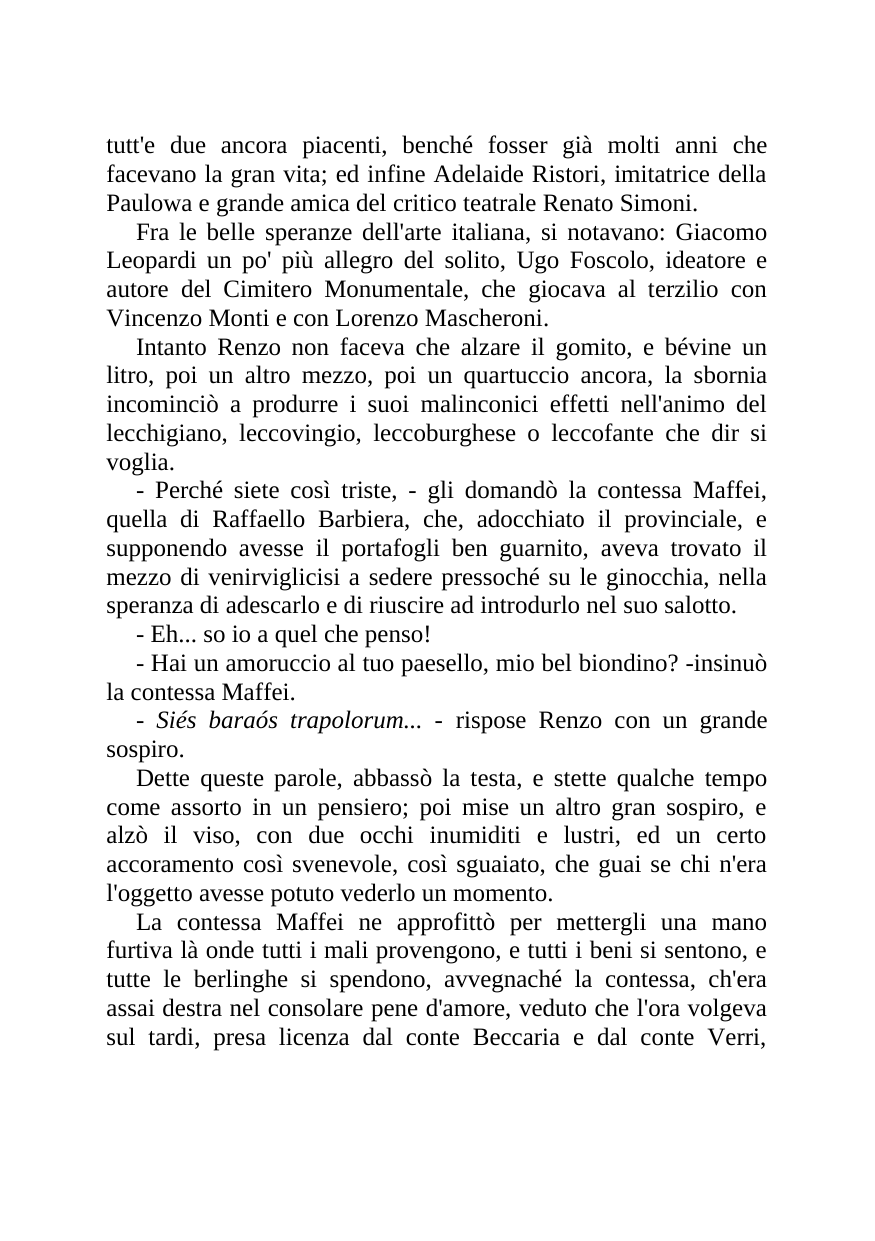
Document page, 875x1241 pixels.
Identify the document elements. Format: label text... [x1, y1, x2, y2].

text - Hai un amoruccio al tuo paesello, mio bel biondino? -insinuò la contessa Maffei. [106, 648, 768, 705]
text - Siés baraós trapolorum... - rispose Renzo con un grande sospiro. [106, 705, 768, 763]
text tutt'e due ancora piacenti, benché fosser già molti anni che facevano la gran vita; ed infine Adelaide Ristori, imitatrice della Paulowa e grande amica del critico teatrale Renato Simoni. [106, 130, 768, 217]
text Dette queste parole, abbassò la testa, e stette qualche tempo come assorto in un pensiero; poi mise un altro gran sospiro, e alzò il viso, con due occhi inumiditi e lustri, ed un certo accoramento così svenevole, così sguaiato, che guai se chi n'era l'oggetto avesse potuto vederlo un momento. [106, 763, 768, 907]
text Fra le belle speranze dell'arte italiana, si notavano: Giacomo Leopardi un po' più allegro del solito, Ugo Foscolo, ideatore e autore del Cimitero Monumentale, che giocava al terzilio con Vincenzo Monti e con Lorenzo Mascheroni. [106, 217, 768, 332]
text - Eh... so io a quel che penso! [106, 619, 768, 648]
text La contessa Maffei ne approfittò per mettergli una mano furtiva là onde tutti i mali provengono, e tutti i beni si sentono, e tutte le berlinghe si spendono, avvegnaché la contessa, ch'era assai destra nel consolare pene d'amore, veduto che l'ora volgeva sul tardi, presa licenza dal conte Beccaria e dal conte Verri, [106, 907, 768, 1050]
text - Perché siete così triste, - gli domandò la contessa Maffei, quella di Raffaello Barbiera, che, adocchiato il provinciale, e supponendo avesse il portafogli ben guarnito, aveva trovato il mezzo di venirviglicisi a sedere pressoché su le ginocchia, nella speranza di adescarlo e di riuscire ad introdurlo nel suo salotto. [106, 475, 768, 619]
text Intanto Renzo non faceva che alzare il gomito, e bévine un litro, poi un altro mezzo, poi un quartuccio ancora, la sbornia incominciò a produrre i suoi malinconici effetti nell'animo del lecchigiano, leccovingio, leccoburghese o leccofante che dir si voglia. [106, 332, 768, 475]
